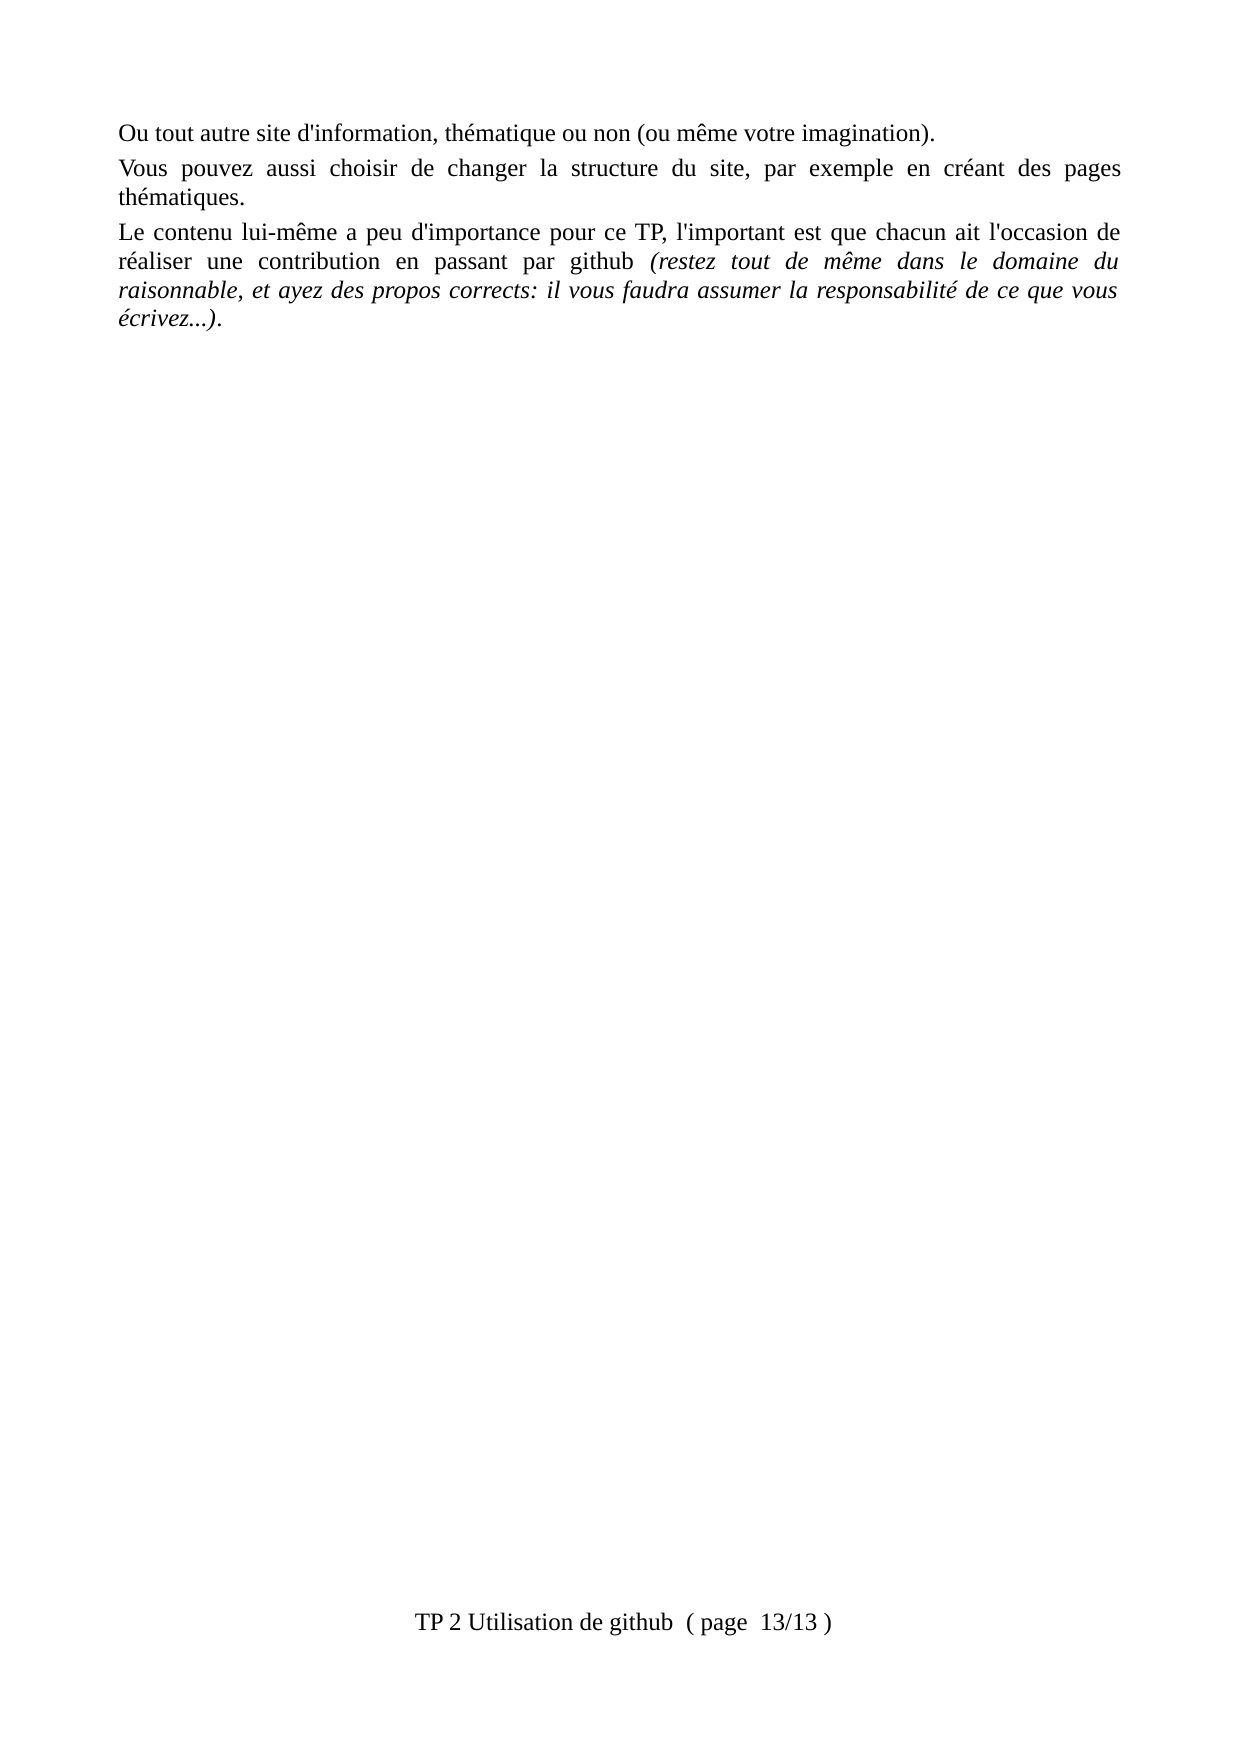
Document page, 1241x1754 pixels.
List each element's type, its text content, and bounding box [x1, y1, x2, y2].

text Ou tout autre site d'information, thématique ou non (ou même votre imagination). [118, 118, 1122, 147]
text Le contenu lui-même a peu d'importance pour ce TP, l'important est que chacun ait l'occasion de réaliser une contribution en passant par github (restez tout de même dans le domaine du raisonnable, et ayez des propos corrects: il vous faudra assumer la responsabilité de ce que vous écrivez...). [118, 217, 1122, 332]
text Vous pouvez aussi choisir de changer la structure du site, par exemple en créant des pages thématiques. [118, 153, 1122, 211]
